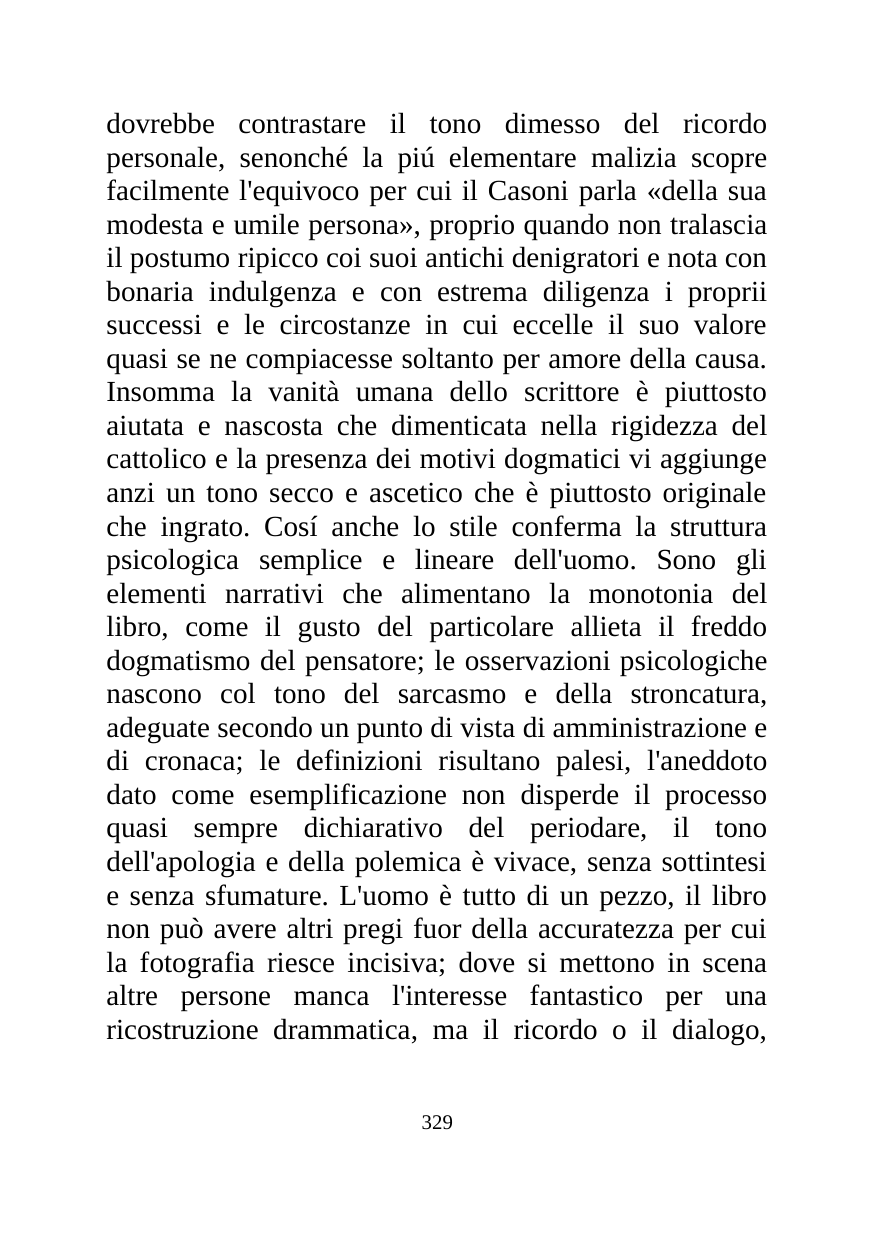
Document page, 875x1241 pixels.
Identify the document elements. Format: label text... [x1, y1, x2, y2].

text dovrebbe contrastare il tono dimesso del ricordo personale, senonché la piú elementare malizia scopre facilmente l'equivoco per cui il Casoni parla «della sua modesta e umile persona», proprio quando non tralascia il postumo ripicco coi suoi antichi denigratori e nota con bonaria indulgenza e con estrema diligenza i proprii successi e le circostanze in cui eccelle il suo valore quasi se ne compiacesse soltanto per amore della causa. Insomma la vanità umana dello scrittore è piuttosto aiutata e nascosta che dimenticata nella rigidezza del cattolico e la presenza dei motivi dogmatici vi aggiunge anzi un tono secco e ascetico che è piuttosto originale che ingrato. Cosí anche lo stile conferma la struttura psicologica semplice e lineare dell'uomo. Sono gli elementi narrativi che alimentano la monotonia del libro, come il gusto del particolare allieta il freddo dogmatismo del pensatore; le osservazioni psicologiche nascono col tono del sarcasmo e della stroncatura, adeguate secondo un punto di vista di amministrazione e di cronaca; le definizioni risultano palesi, l'aneddoto dato come esemplificazione non disperde il processo quasi sempre dichiarativo del periodare, il tono dell'apologia e della polemica è vivace, senza sottintesi e senza sfumature. L'uomo è tutto di un pezzo, il libro non può avere altri pregi fuor della accuratezza per cui la fotografia riesce incisiva; dove si mettono in scena altre persone manca l'interesse fantastico per una ricostruzione drammatica, ma il ricordo o il dialogo, [106, 106, 768, 1045]
